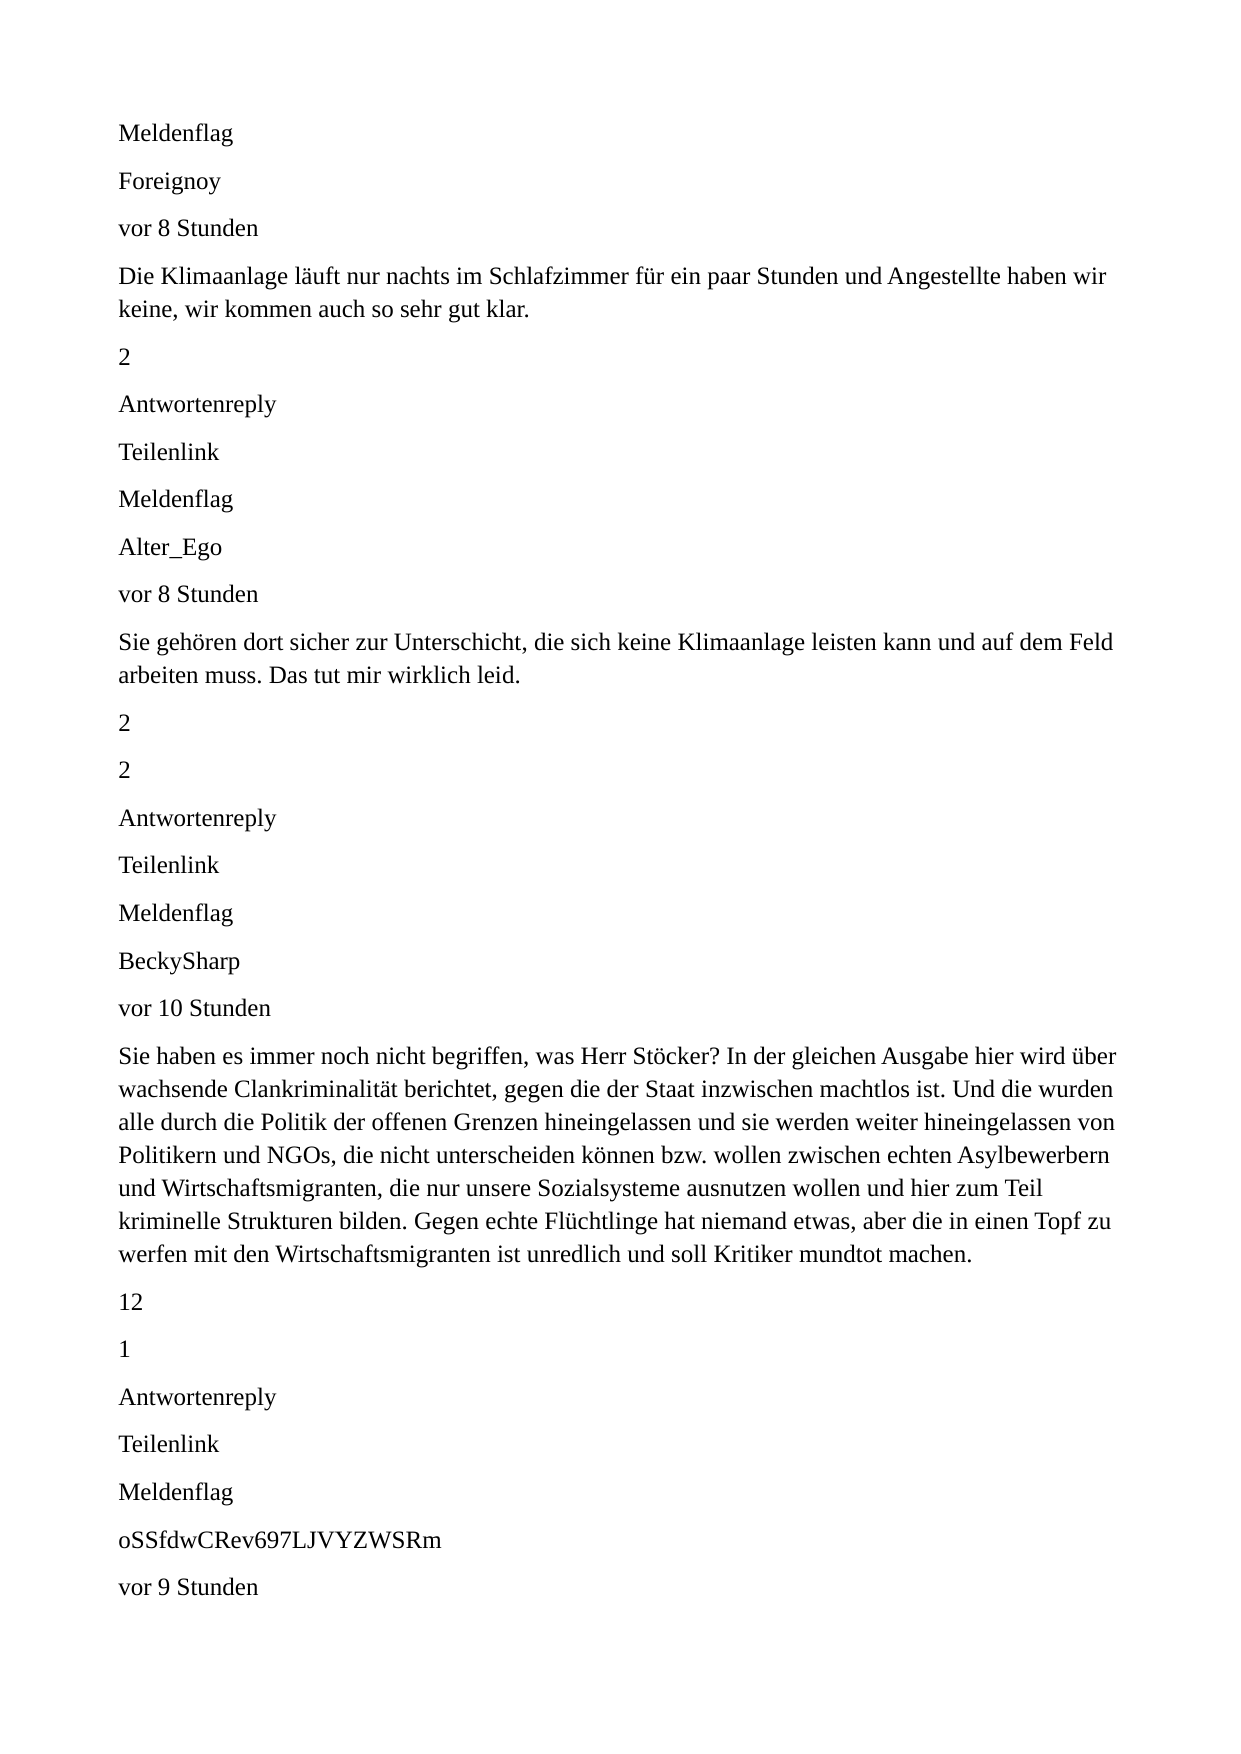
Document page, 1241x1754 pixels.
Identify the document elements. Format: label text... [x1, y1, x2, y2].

text 2 [118, 708, 1122, 737]
text Teilenlink [118, 851, 1122, 879]
text Foreignoy [118, 166, 1122, 194]
text Sie gehören dort sicher zur Unterschicht, die sich keine Klimaanlage leisten kann und auf dem Feld arbeiten muss. Das tut mir wirklich leid. [118, 627, 1122, 689]
text Antwortenreply [118, 1382, 1122, 1411]
text Teilenlink [118, 437, 1122, 466]
text Meldenflag [118, 898, 1122, 927]
text Die Klimaanlage läuft nur nachts im Schlafzimmer für ein paar Stunden und Angestellte haben wir keine, wir kommen auch so sehr gut klar. [118, 261, 1122, 323]
text Alter_Ego [118, 532, 1122, 561]
text vor 10 Stunden [118, 993, 1122, 1022]
text Teilenlink [118, 1429, 1122, 1458]
text Meldenflag [118, 484, 1122, 513]
text vor 9 Stunden [118, 1572, 1122, 1601]
text Antwortenreply [118, 389, 1122, 418]
text Antwortenreply [118, 803, 1122, 832]
text Sie haben es immer noch nicht begriffen, was Herr Stöcker? In der gleichen Ausgabe hier wird über wachsende Clankriminalität berichtet, gegen die der Staat inzwischen machtlos ist. Und die wurden alle durch die Politik der offenen Grenzen hineingelassen und sie werden weiter hineingelassen von Politikern und NGOs, die nicht unterscheiden können bzw. wollen zwischen echten Asylbewerbern und Wirtschaftsmigranten, die nur unsere Sozialsysteme ausnutzen wollen und hier zum Teil kriminelle Strukturen bilden. Gegen echte Flüchtlinge hat niemand etwas, aber die in einen Topf zu werfen mit den Wirtschaftsmigranten ist unredlich und soll Kritiker mundtot machen. [118, 1041, 1122, 1268]
text Meldenflag [118, 1477, 1122, 1506]
text Meldenflag [118, 118, 1122, 147]
text 2 [118, 755, 1122, 784]
text BeckySharp [118, 946, 1122, 974]
text 12 [118, 1287, 1122, 1316]
text oSSfdwCRev697LJVYZWSRm [118, 1525, 1122, 1553]
text vor 8 Stunden [118, 213, 1122, 242]
text 2 [118, 342, 1122, 370]
text 1 [118, 1334, 1122, 1363]
text vor 8 Stunden [118, 579, 1122, 608]
